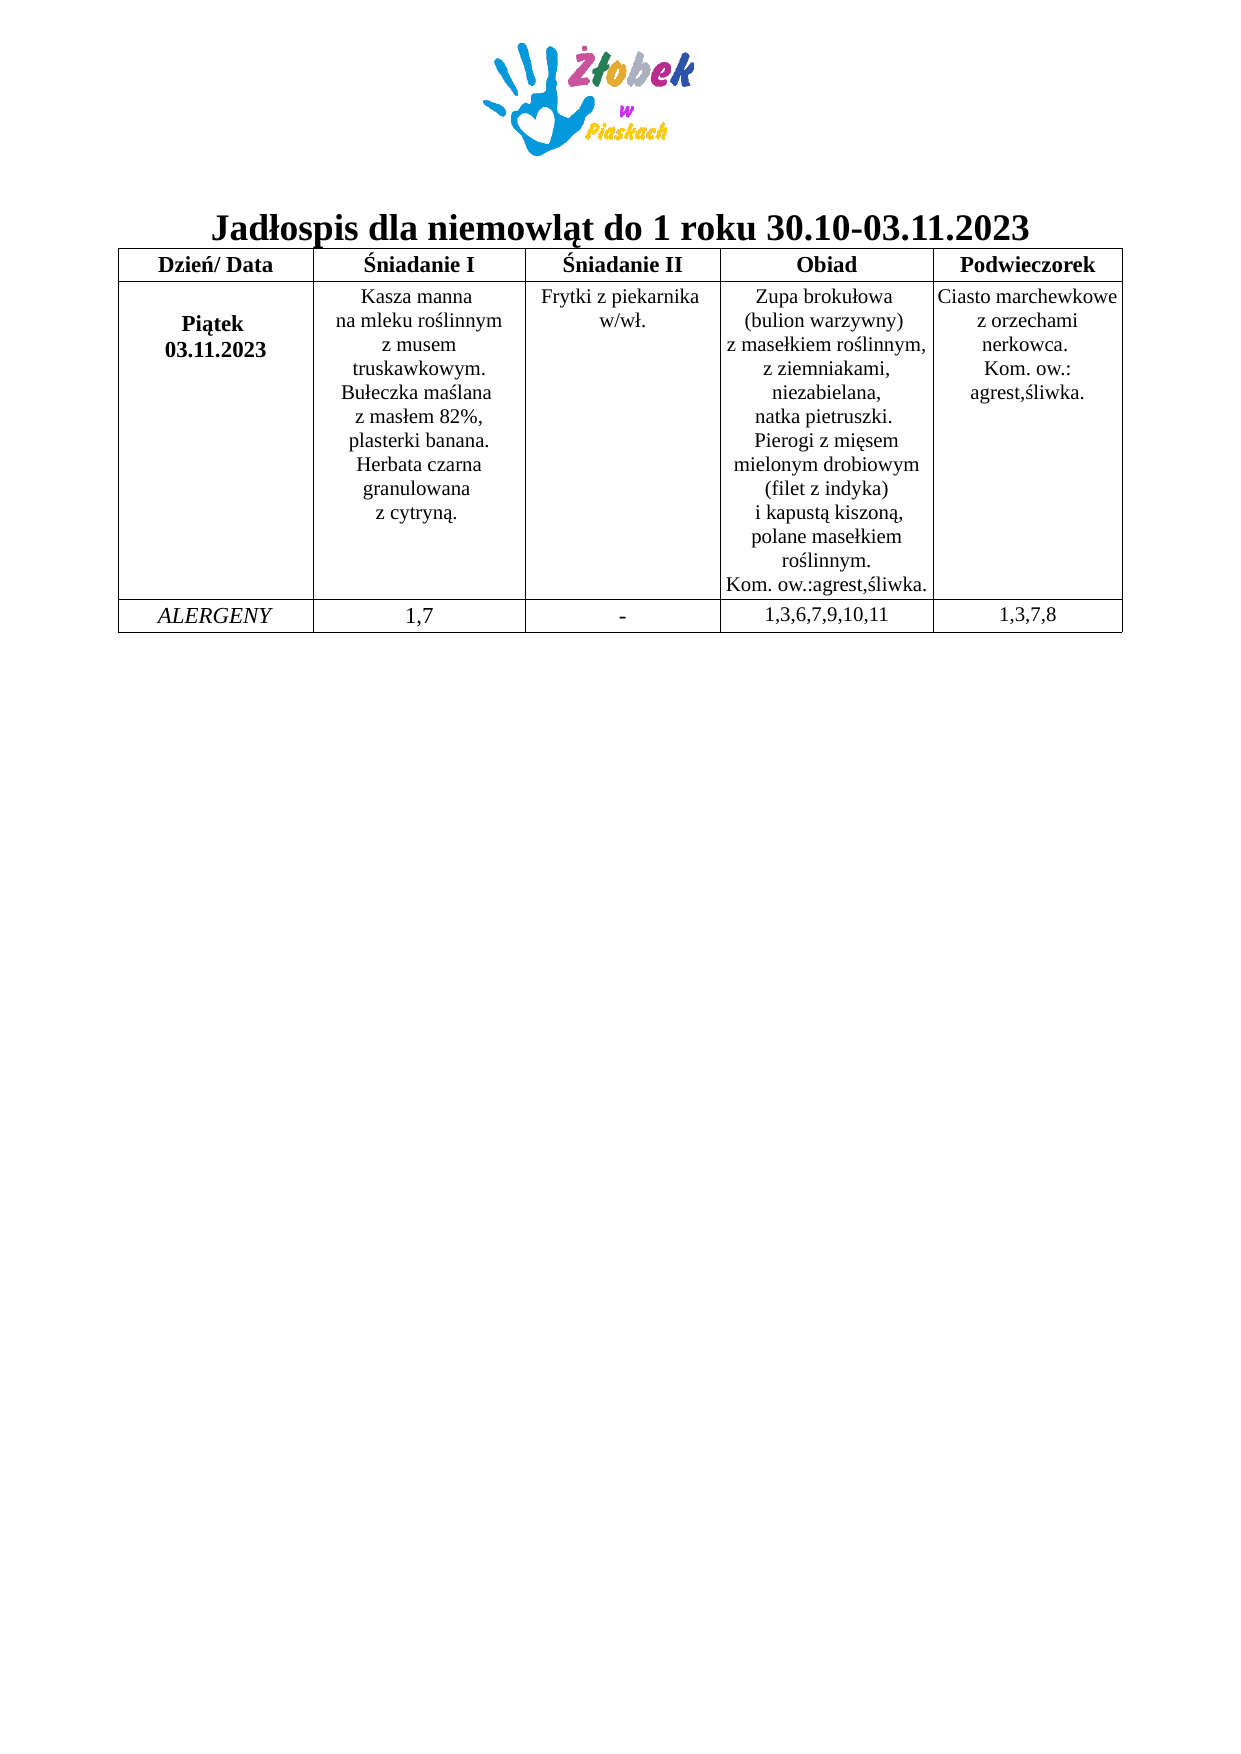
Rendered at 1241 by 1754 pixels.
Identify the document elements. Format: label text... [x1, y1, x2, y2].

table_cell Frytki z piekarnika w/wł. [526, 282, 720, 599]
picture [483, 43, 694, 156]
table_header Dzień/ Data [119, 249, 313, 281]
picture [518, 108, 554, 143]
table_cell ALERGENY [119, 600, 313, 632]
text Jadłospis dla niemowląt do 1 roku 30.10-03.11.2023 [118, 205, 1122, 248]
table_cell 1,3,6,7,9,10,11 [721, 600, 933, 632]
table_cell - [526, 600, 720, 632]
table_header Śniadanie I [314, 249, 525, 281]
table_cell 1,3,7,8 [934, 600, 1122, 632]
table_cell Kasza manna na mleku roślinnym z musem truskawkowym. Bułeczka maślana z masłem 82%, plasterki banana. Herbata czarna granulowana z cytryną. [314, 282, 525, 599]
table_cell Zupa brokułowa (bulion warzywny) z masełkiem roślinnym, z ziemniakami, niezabielana, natka pietruszki. Pierogi z mięsem mielonym drobiowym (filet z indyka) i kapustą kiszoną, polane masełkiem roślinnym. Kom. ow.:agrest,śliwka. [721, 282, 933, 599]
table_header Śniadanie II [526, 249, 720, 281]
table_header Podwieczorek [934, 249, 1122, 281]
table_cell Ciasto marchewkowe z orzechami nerkowca. Kom. ow.: agrest,śliwka. [934, 282, 1122, 599]
table_cell Piątek 03.11.2023 [119, 282, 313, 599]
table_header Obiad [721, 249, 933, 281]
table_cell 1,7 [314, 600, 525, 632]
